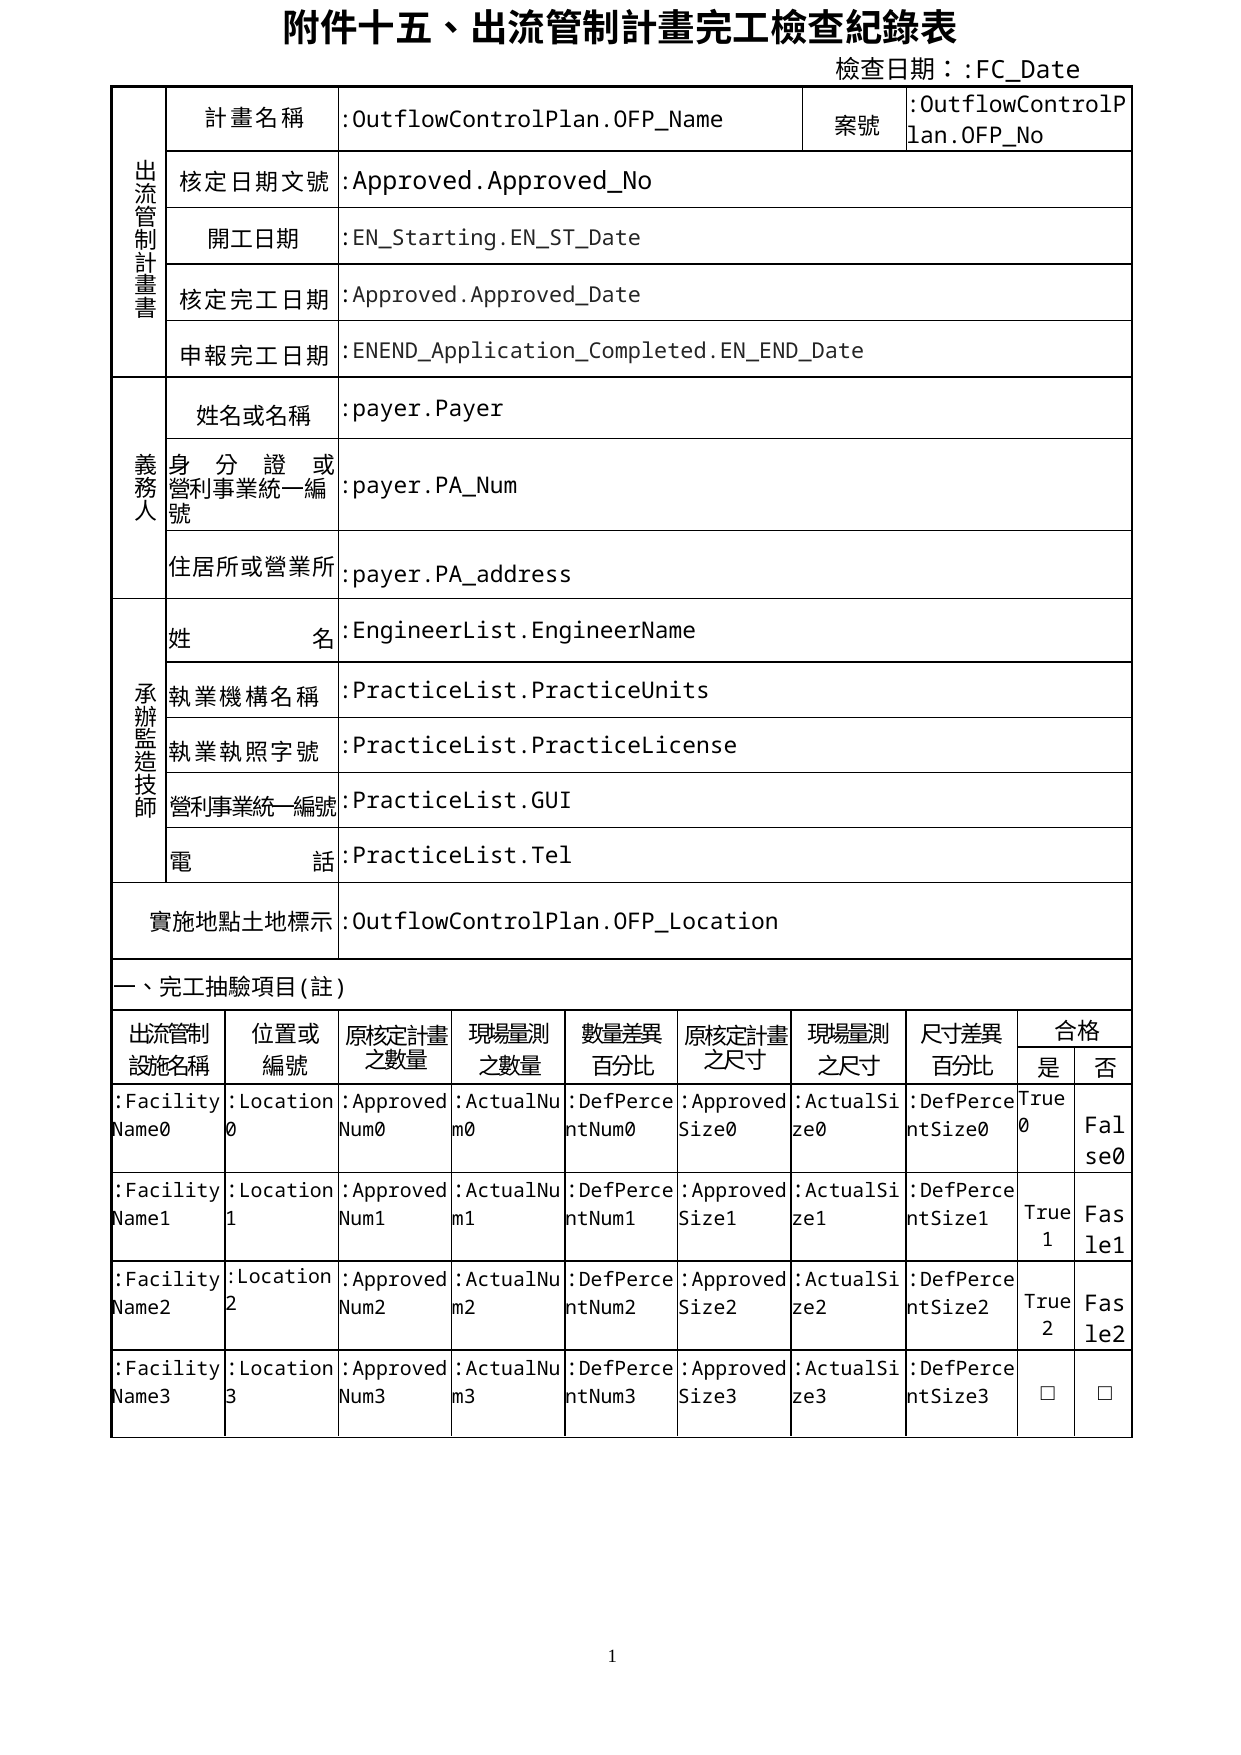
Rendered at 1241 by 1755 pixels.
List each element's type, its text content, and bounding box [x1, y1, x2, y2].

table_cell :ENEND_Application_Completed.EN_END_Date [339, 321, 1131, 376]
table_cell :payer.PA_address [339, 531, 1131, 598]
table_cell 原核定計畫之數量 [339, 1011, 451, 1083]
table_cell :Location3 [226, 1351, 338, 1436]
table_cell 營利事業統一編號 [167, 773, 338, 826]
table_header 計畫名稱 [167, 88, 338, 150]
table_cell :EN_Starting.EN_ST_Date [339, 208, 1131, 263]
table_cell :Location2 [226, 1262, 338, 1349]
table_cell □ [1075, 1351, 1131, 1436]
table_cell :ApprovedSize2 [678, 1262, 790, 1349]
table_cell :payer.Payer [339, 378, 1131, 437]
table_cell :ApprovedNum2 [339, 1262, 451, 1349]
table_header :OutflowControlPlan.OFP_No [907, 88, 1131, 150]
table_cell □ [1018, 1351, 1074, 1436]
table_cell 開工日期 [167, 208, 338, 263]
table_cell 姓名或名稱 [167, 378, 338, 437]
table_cell :OutflowControlPlan.OFP_Location [339, 883, 1131, 958]
table_cell 申報完工日期 [167, 321, 338, 376]
table_cell 執業執照字號 [167, 718, 338, 772]
table_cell 現場量測之數量 [452, 1011, 564, 1083]
table_cell :payer.PA_Num [339, 439, 1131, 529]
table_cell :PracticeList.PracticeLicense [339, 718, 1131, 772]
table_header :OutflowControlPlan.OFP_Name [339, 88, 802, 150]
table_cell :DefPercentSize0 [907, 1085, 1017, 1171]
table_cell 否 [1075, 1048, 1131, 1083]
table_cell :Approved.Approved_Date [339, 265, 1131, 320]
table_cell :DefPercentSize1 [907, 1173, 1017, 1260]
table_cell :PracticeList.GUI [339, 773, 1131, 826]
table_cell :FacilityName2 [113, 1262, 224, 1349]
table_cell 實施地點土地標示 [113, 883, 338, 958]
table_cell :PracticeList.Tel [339, 828, 1131, 881]
table_cell :ActualNum3 [452, 1351, 564, 1436]
table_cell :ApprovedNum1 [339, 1173, 451, 1260]
table_cell :DefPercentSize3 [907, 1351, 1017, 1436]
table_cell 原核定計畫之尺寸 [678, 1011, 790, 1083]
table_cell 是 [1018, 1048, 1074, 1083]
table_cell 數量差異百分比 [566, 1011, 677, 1083]
table_cell 執業機構名稱 [167, 663, 338, 717]
table_cell True1 [1018, 1173, 1074, 1260]
table_cell :Location1 [226, 1173, 338, 1260]
table_cell 身 分 證 或營利事業統一編號 [167, 439, 338, 529]
table_cell :ApprovedSize0 [678, 1085, 790, 1171]
table_cell 義務人 [113, 378, 165, 598]
table_cell 一、完工抽驗項目(註) [113, 960, 1131, 1009]
table_cell :ActualNum0 [452, 1085, 564, 1171]
table_cell False0 [1075, 1085, 1131, 1171]
table_cell :ActualSize0 [792, 1085, 905, 1171]
table_cell 核定完工日期 [167, 265, 338, 320]
table_cell True2 [1018, 1262, 1074, 1349]
table_cell True0 [1018, 1085, 1074, 1171]
table_cell :ActualNum2 [452, 1262, 564, 1349]
table_cell 合格 [1018, 1011, 1131, 1046]
table_cell 電 話 [167, 828, 338, 881]
table_cell :FacilityName1 [113, 1173, 224, 1260]
table_cell :ActualSize2 [792, 1262, 905, 1349]
table_cell :ApprovedNum0 [339, 1085, 451, 1171]
table_cell :FacilityName0 [113, 1085, 224, 1171]
table_cell 核定日期文號 [167, 152, 338, 207]
table_cell :ActualSize3 [792, 1351, 905, 1436]
table_cell :EngineerList.EngineerName [339, 599, 1131, 661]
table_cell :DefPercentSize2 [907, 1262, 1017, 1349]
table_cell :ApprovedNum3 [339, 1351, 451, 1436]
table_cell :ActualSize1 [792, 1173, 905, 1260]
table_cell 姓 名 [167, 599, 338, 661]
table_cell :ApprovedSize1 [678, 1173, 790, 1260]
table_header 案號 [803, 88, 906, 150]
table_cell :ApprovedSize3 [678, 1351, 790, 1436]
table_cell 承辦監造技師 [113, 599, 165, 881]
table_cell 尺寸差異百分比 [907, 1011, 1017, 1083]
text 檢查日期：:FC_Date [835, 52, 1241, 85]
table_cell 位置或編號 [226, 1011, 338, 1083]
table_cell :DefPercentNum0 [566, 1085, 677, 1171]
subtitle 附件十五、出流管制計畫完工檢查紀錄表 [282, 1, 1241, 52]
table_cell :FacilityName3 [113, 1351, 224, 1436]
table_cell :Location0 [226, 1085, 338, 1171]
table_cell :DefPercentNum1 [566, 1173, 677, 1260]
table_cell 住居所或營業所 [167, 531, 338, 598]
table_cell 現場量測之尺寸 [792, 1011, 905, 1083]
table_cell Fasle1 [1075, 1173, 1131, 1260]
table_cell :ActualNum1 [452, 1173, 564, 1260]
table_cell :Approved.Approved_No [339, 152, 1131, 207]
table_header 出流管制計畫書 [113, 88, 165, 376]
table_cell 出流管制設施名稱 [113, 1011, 224, 1083]
table_cell Fasle2 [1075, 1262, 1131, 1349]
table_cell :DefPercentNum2 [566, 1262, 677, 1349]
table_cell :PracticeList.PracticeUnits [339, 663, 1131, 717]
table_cell :DefPercentNum3 [566, 1351, 677, 1436]
